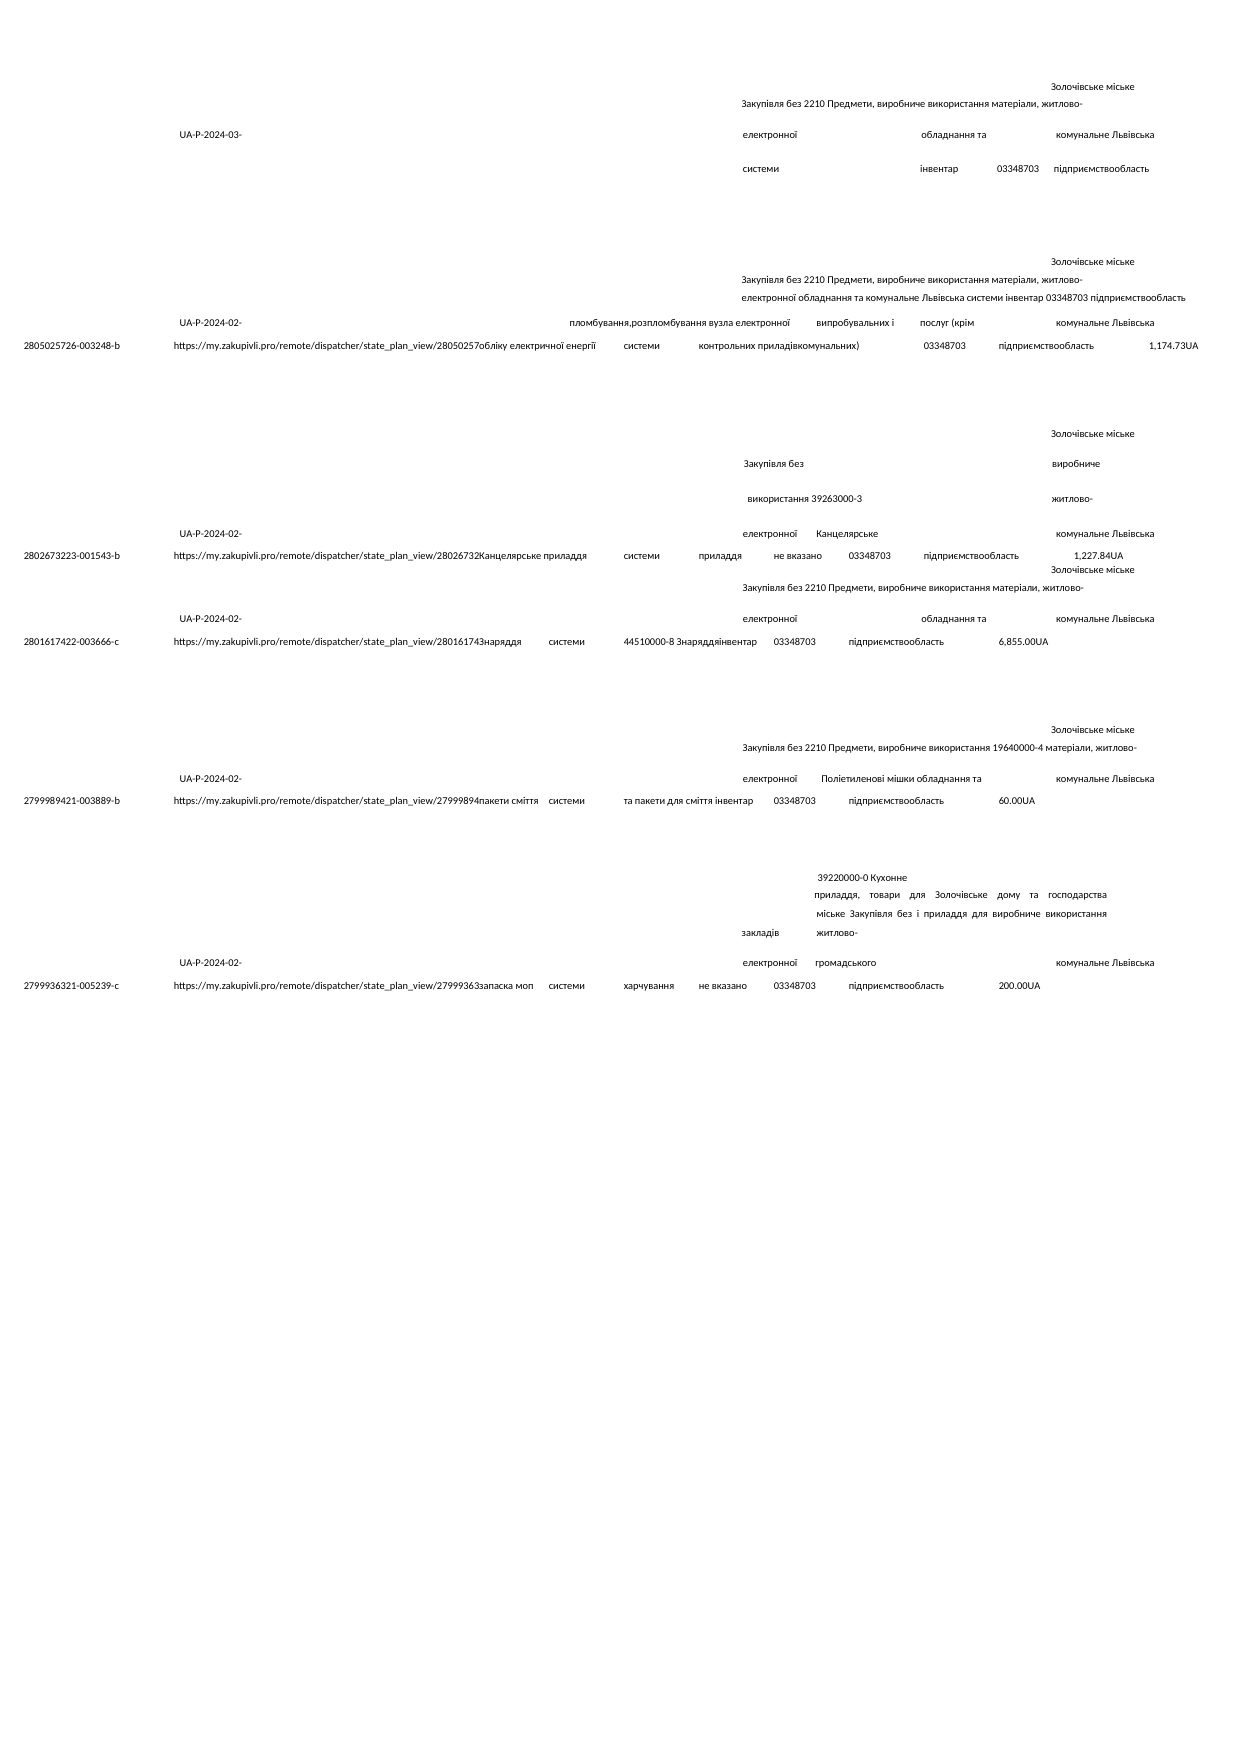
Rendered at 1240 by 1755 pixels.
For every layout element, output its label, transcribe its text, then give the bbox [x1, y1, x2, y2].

text Закупівля без 2210 Предмети, виробниче використання матеріали, житлово- [742, 582, 1166, 594]
text UA-P-2024-02- електронної обладнання та комунальне Львівська [23, 600, 1239, 628]
text Золочівське міське [1051, 428, 1137, 440]
list 2805025726-003248-b https://my.zakupivli.pro/remote/dispatcher/state_plan_view/28050257обліку електричної енергії системи контрольних приладівкомунальних) 03348703 підприємствообласть 1,174.73UA [0, 339, 1239, 352]
list 2802673223-001543-b https://my.zakupivli.pro/remote/dispatcher/state_plan_view/28026732Канцелярське приладдя системи приладдя не вказано 03348703 підприємствообласть 1,227.84UA [0, 550, 1239, 562]
text Закупівля без 2210 Предмети, виробниче використання 19640000-4 матеріали, житлово- [742, 741, 1166, 754]
text використання 39263000-3 житлово- [23, 480, 1239, 508]
text Золочівське міське [1051, 723, 1137, 736]
text UA-P-2024-02- пломбування,розпломбування вузла електронної випробувальних і послуг (крім комунальне Львівська [23, 304, 1239, 332]
text UA-P-2024-02- електронної Поліетиленові мішки обладнання та комунальне Львівська [23, 760, 1239, 788]
text Золочівське міське [1051, 564, 1137, 576]
text UA-P-2024-02- електронної громадського комунальне Львівська [23, 944, 1239, 972]
text приладдя, товари для Золочівське дому та господарства міське Закупівля без і приладдя для виробниче використання закладів житлово- [741, 889, 1107, 938]
text UA-P-2024-02- електронної Канцелярське комунальне Львівська [23, 515, 1239, 543]
list 2799989421-003889-b https://my.zakupivli.pro/remote/dispatcher/state_plan_view/27999894пакети сміття системи та пакети для сміття інвентар 03348703 підприємствообласть 60.00UA [0, 795, 1239, 807]
list 2799936321-005239-c https://my.zakupivli.pro/remote/dispatcher/state_plan_view/27999363запаска моп системи харчування не вказано 03348703 підприємствообласть 200.00UA [0, 979, 1239, 992]
text 39220000-0 Кухонне [555, 871, 1170, 884]
text Закупівля без виробниче [23, 446, 1239, 474]
list 2801617422-003666-c https://my.zakupivli.pro/remote/dispatcher/state_plan_view/28016174Знаряддя системи 44510000-8 Знаряддяінвентар 03348703 підприємствообласть 6,855.00UA [0, 635, 1239, 647]
